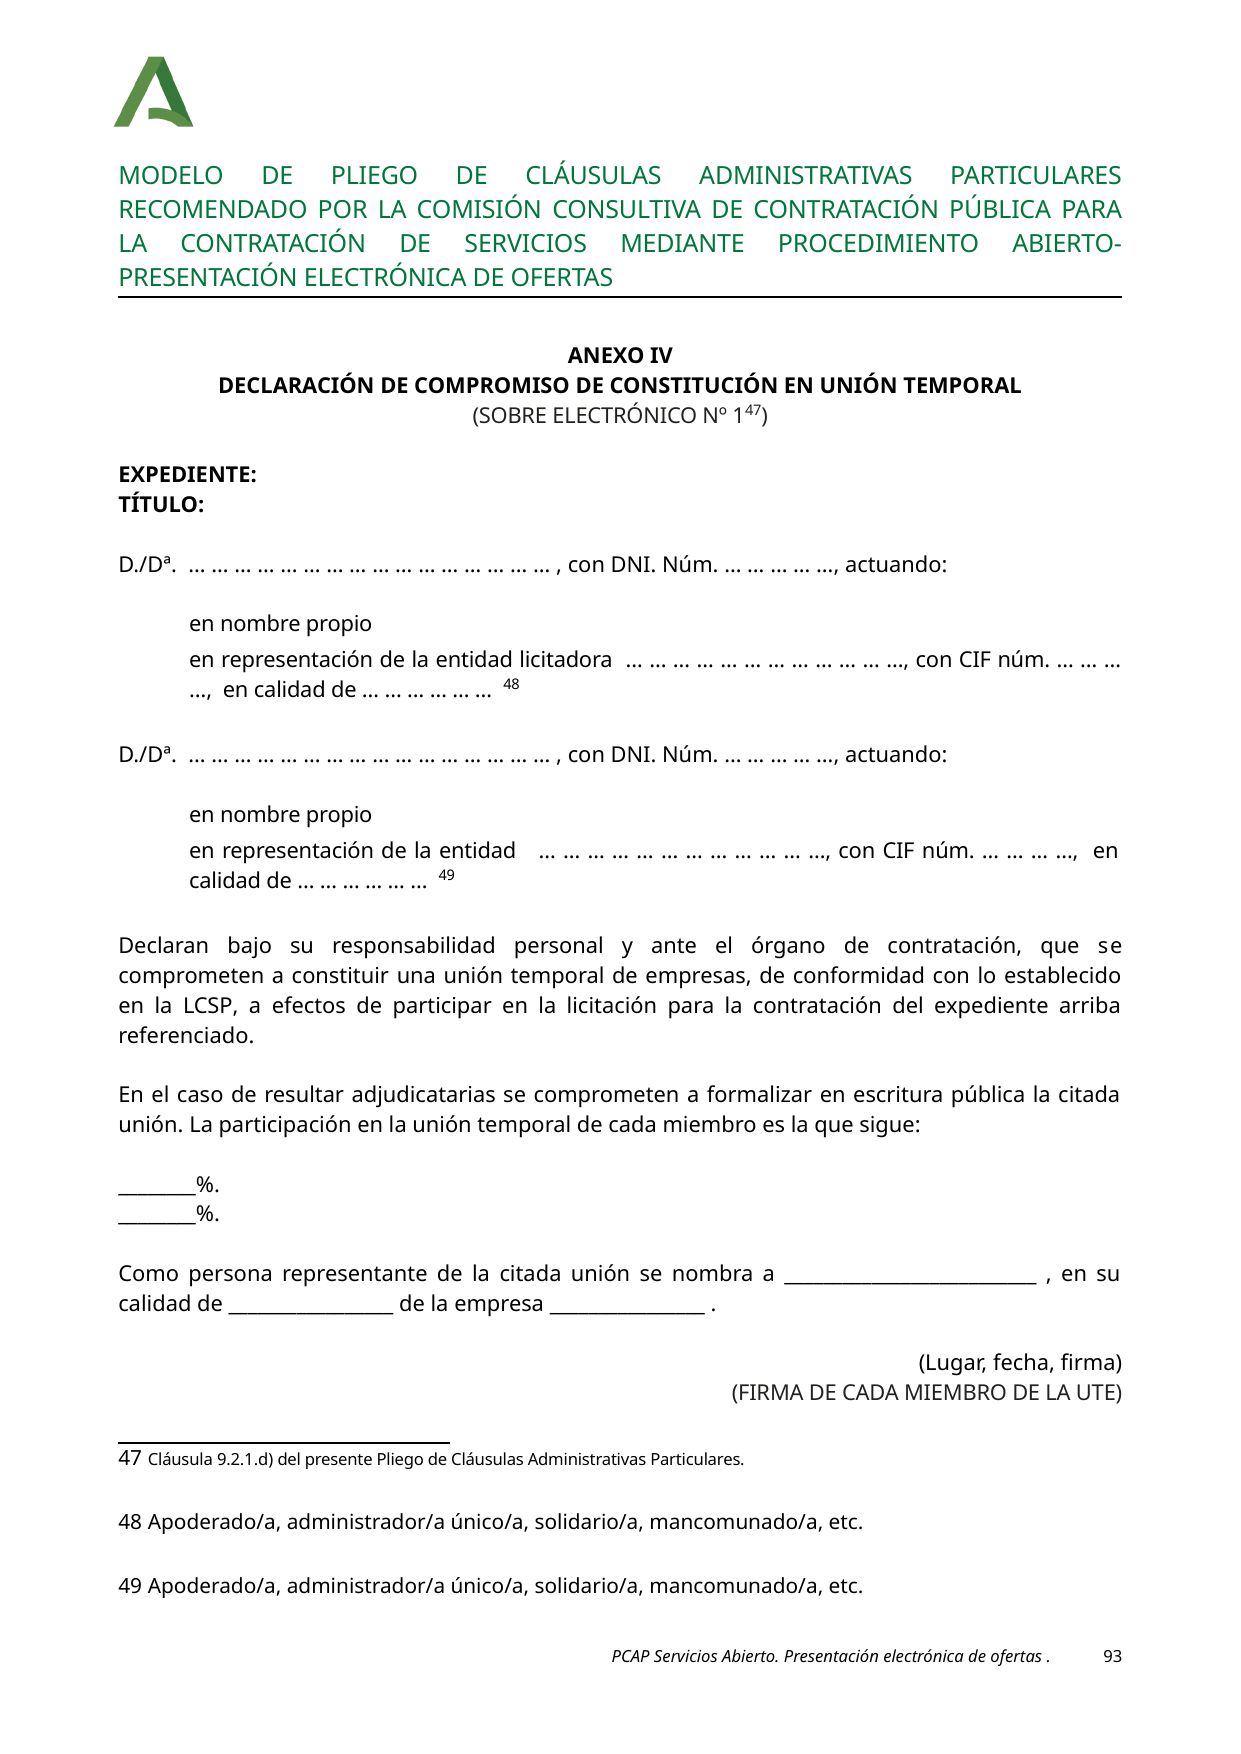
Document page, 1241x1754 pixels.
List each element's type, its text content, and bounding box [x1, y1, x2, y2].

text Como persona representante de la citada unión se nombra a __________________________ , en su calidad de _________________ de la empresa ________________ . [118, 1258, 1122, 1317]
text en nombre propio [189, 608, 1122, 638]
text Apoderado/a, administrador/a único/a, solidario/a, mancomunado/a, etc. [118, 1507, 1122, 1536]
text (FIRMA DE CADA MIEMBRO DE LA UTE) [118, 1377, 1122, 1407]
text ________%. [118, 1198, 1122, 1228]
text DECLARACIÓN DE COMPROMISO DE CONSTITUCIÓN EN UNIÓN TEMPORAL [118, 370, 1122, 399]
text D./Dª. … … … … … … … … … … … … … … … … , con DNI. Núm. … … … … …, actuando: [118, 548, 1122, 578]
text ________%. [118, 1168, 1122, 1198]
picture [109, 52, 198, 131]
text en nombre propio [189, 799, 1122, 829]
text Apoderado/a, administrador/a único/a, solidario/a, mancomunado/a, etc. [118, 1572, 1122, 1600]
text En el caso de resultar adjudicatarias se comprometen a formalizar en escritura pública la citada unión. La participación en la unión temporal de cada miembro es la que sigue: [118, 1079, 1122, 1139]
text MODELO DE PLIEGO DE CLÁUSULAS ADMINISTRATIVAS PARTICULARES RECOMENDADO POR LA COMISIÓN CONSULTIVA DE CONTRATACIÓN PÚBLICA PARA LA CONTRATACIÓN DE SERVICIOS MEDIANTE PROCEDIMIENTO ABIERTO- PRESENTACIÓN ELECTRÓNICA DE OFERTAS [118, 157, 1122, 296]
text en representación de la entidad … … … … … … … … … … … …, con CIF núm. … … … …, en calidad de … … … … … … [189, 835, 1122, 894]
text TÍTULO: [118, 489, 1122, 519]
text EXPEDIENTE: [118, 459, 1122, 489]
text ANEXO IV [118, 340, 1122, 370]
text (SOBRE ELECTRÓNICO Nº 1) [118, 399, 1122, 429]
text (Lugar, fecha, firma) [118, 1347, 1122, 1377]
text Declaran bajo su responsabilidad personal y ante el órgano de contratación, que se comprometen a constituir una unión temporal de empresas, de conformidad con lo establecido en la LCSP, a efectos de participar en la licitación para la contratación del expediente arriba referenciado. [118, 930, 1122, 1049]
text Cláusula 9.2.1.d) del presente Pliego de Cláusulas Administrativas Particulares. [118, 1443, 1122, 1472]
text en representación de la entidad licitadora … … … … … … … … … … … …, con CIF núm. … … … …, en calidad de … … … … … … [189, 644, 1122, 703]
text D./Dª. … … … … … … … … … … … … … … … … , con DNI. Núm. … … … … …, actuando: [118, 739, 1122, 769]
